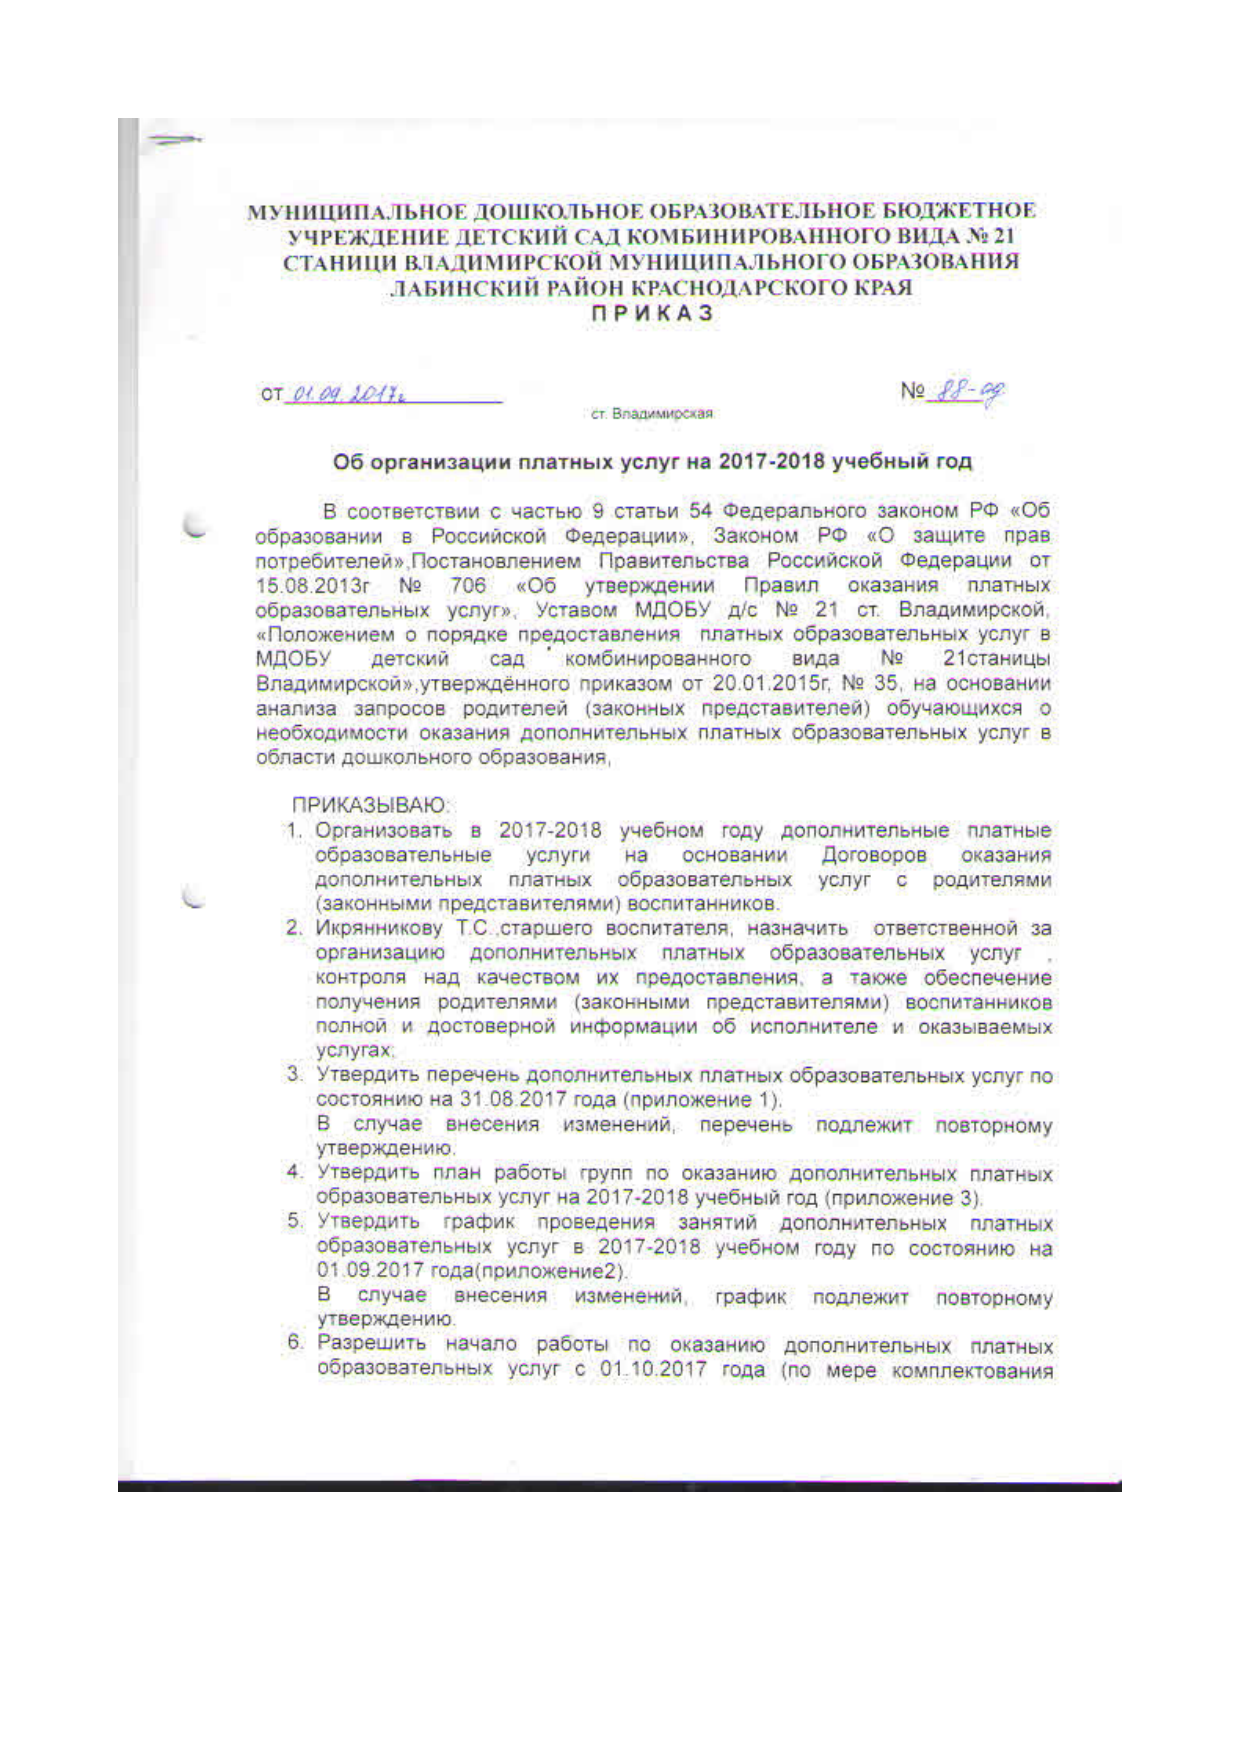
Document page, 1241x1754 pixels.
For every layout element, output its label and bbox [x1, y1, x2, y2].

picture [118, 118, 1122, 1492]
